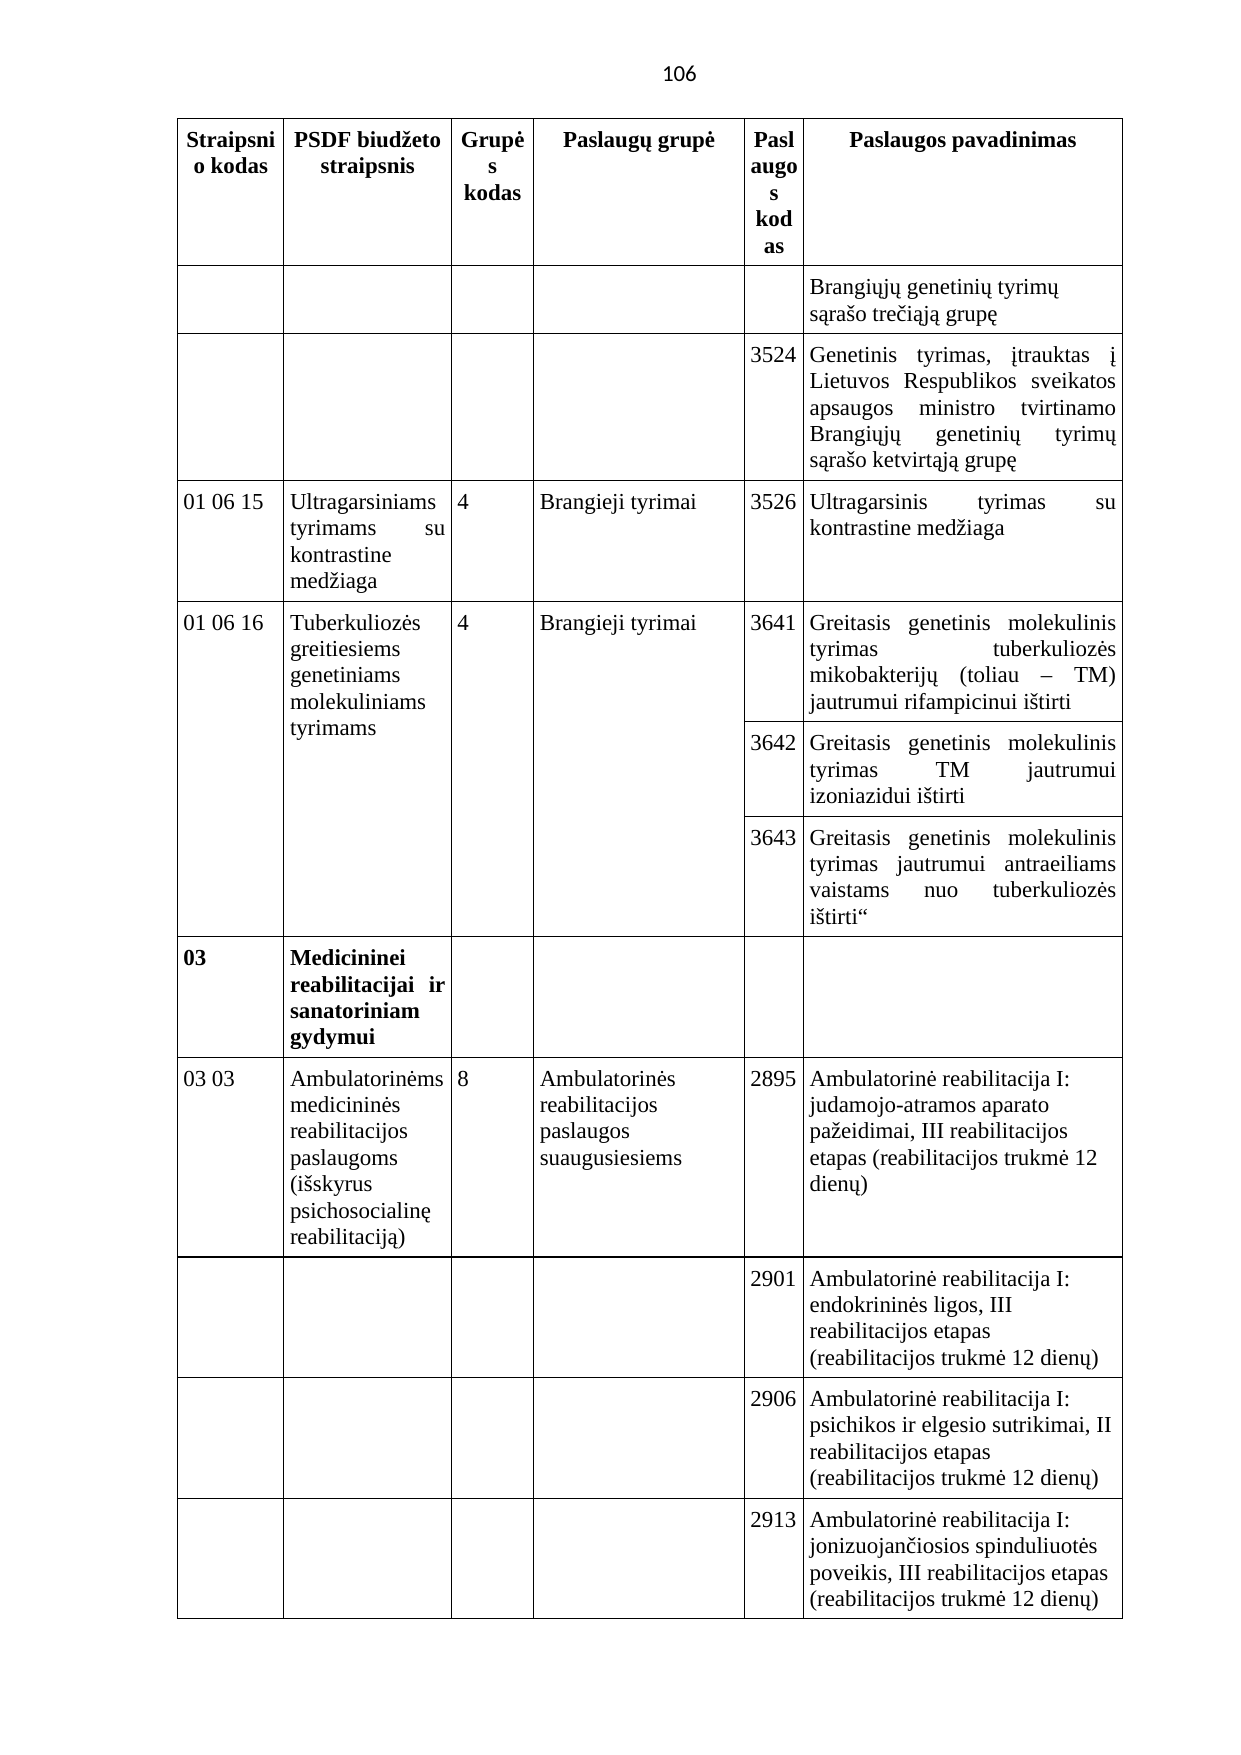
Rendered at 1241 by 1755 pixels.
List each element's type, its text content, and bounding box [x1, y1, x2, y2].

table_header Paslaugos kodas [745, 119, 803, 265]
table_cell Greitasis genetinis molekulinis tyrimas TM jautrumui izoniazidui ištirti [804, 722, 1122, 816]
table_cell Brangieji tyrimai [534, 481, 744, 601]
table_cell Greitasis genetinis molekulinis tyrimas jautrumui antraeiliams vaistams nuo tuberkuliozės ištirti“ [804, 817, 1122, 936]
table_cell [452, 1258, 533, 1377]
table_cell [452, 334, 533, 480]
table_header Straipsnio kodas [178, 119, 283, 265]
table_cell [534, 937, 744, 1057]
table_cell 4 [452, 602, 533, 936]
table_cell Medicininei reabilitacijai ir sanatoriniam gydymui [284, 937, 451, 1057]
table_cell 3524 [745, 334, 803, 480]
table_cell 4 [452, 481, 533, 601]
table_cell 3643 [745, 817, 803, 936]
table_cell Ambulatorinė reabilitacija I: judamojo-atramos aparato pažeidimai, III reabilitacijos etapas (reabilitacijos trukmė 12 dienų) [804, 1058, 1122, 1256]
table_cell 01 06 16 [178, 602, 283, 936]
table_cell [534, 266, 744, 333]
table_cell 2906 [745, 1378, 803, 1498]
table_cell [534, 1258, 744, 1377]
table_cell [452, 1378, 533, 1498]
table_cell [534, 334, 744, 480]
table_cell 01 06 15 [178, 481, 283, 601]
table_cell Ambulatorinė reabilitacija I: jonizuojančiosios spinduliuotės poveikis, III reabilitacijos etapas (reabilitacijos trukmė 12 dienų) [804, 1499, 1122, 1618]
table_cell 2895 [745, 1058, 803, 1256]
table_header Paslaugų grupė [534, 119, 744, 265]
table_cell 2901 [745, 1258, 803, 1377]
table_cell [534, 1378, 744, 1498]
table_cell 3641 [745, 602, 803, 721]
table_cell Ambulatorinės reabilitacijos paslaugos suaugusiesiems [534, 1058, 744, 1256]
table_header PSDF biudžeto straipsnis [284, 119, 451, 265]
table_cell Tuberkuliozės greitiesiems genetiniams molekuliniams tyrimams [284, 602, 451, 936]
table_cell 3526 [745, 481, 803, 601]
table_cell [178, 266, 283, 333]
table_cell Ambulatorinė reabilitacija I: endokrininės ligos, III reabilitacijos etapas (reabilitacijos trukmė 12 dienų) [804, 1258, 1122, 1377]
table_cell [178, 1499, 283, 1618]
table_cell Ultragarsinis tyrimas su kontrastine medžiaga [804, 481, 1122, 601]
table_cell [284, 1258, 451, 1377]
table_cell [284, 266, 451, 333]
table_cell [452, 266, 533, 333]
table_cell [284, 334, 451, 480]
table_cell [745, 266, 803, 333]
table_header Paslaugos pavadinimas [804, 119, 1122, 265]
table_cell [452, 1499, 533, 1618]
table_cell [804, 937, 1122, 1057]
table_cell Ambulatorinėms medicininės reabilitacijos paslaugoms (išskyrus psichosocialinę reabilitaciją) [284, 1058, 451, 1256]
table_cell 03 03 [178, 1058, 283, 1256]
table_cell [178, 1378, 283, 1498]
table_cell [284, 1378, 451, 1498]
table_cell Genetinis tyrimas, įtrauktas į Lietuvos Respublikos sveikatos apsaugos ministro tvirtinamo Brangiųjų genetinių tyrimų sąrašo ketvirtąją grupę [804, 334, 1122, 480]
table_cell [745, 937, 803, 1057]
table_cell Greitasis genetinis molekulinis tyrimas tuberkuliozės mikobakterijų (toliau – TM) jautrumui rifampicinui ištirti [804, 602, 1122, 721]
table_cell Ultragarsiniams tyrimams su kontrastine medžiaga [284, 481, 451, 601]
table_cell [534, 1499, 744, 1618]
table_cell [452, 937, 533, 1057]
table_cell 8 [452, 1058, 533, 1256]
table_cell 2913 [745, 1499, 803, 1618]
table_cell Brangieji tyrimai [534, 602, 744, 936]
table_cell 3642 [745, 722, 803, 816]
table_cell Brangiųjų genetinių tyrimų sąrašo trečiąją grupę [804, 266, 1122, 333]
table_cell [178, 1258, 283, 1377]
table_cell 03 [178, 937, 283, 1057]
table_header Grupės kodas [452, 119, 533, 265]
table_cell Ambulatorinė reabilitacija I: psichikos ir elgesio sutrikimai, II reabilitacijos etapas (reabilitacijos trukmė 12 dienų) [804, 1378, 1122, 1498]
table_cell [284, 1499, 451, 1618]
table_cell [178, 334, 283, 480]
